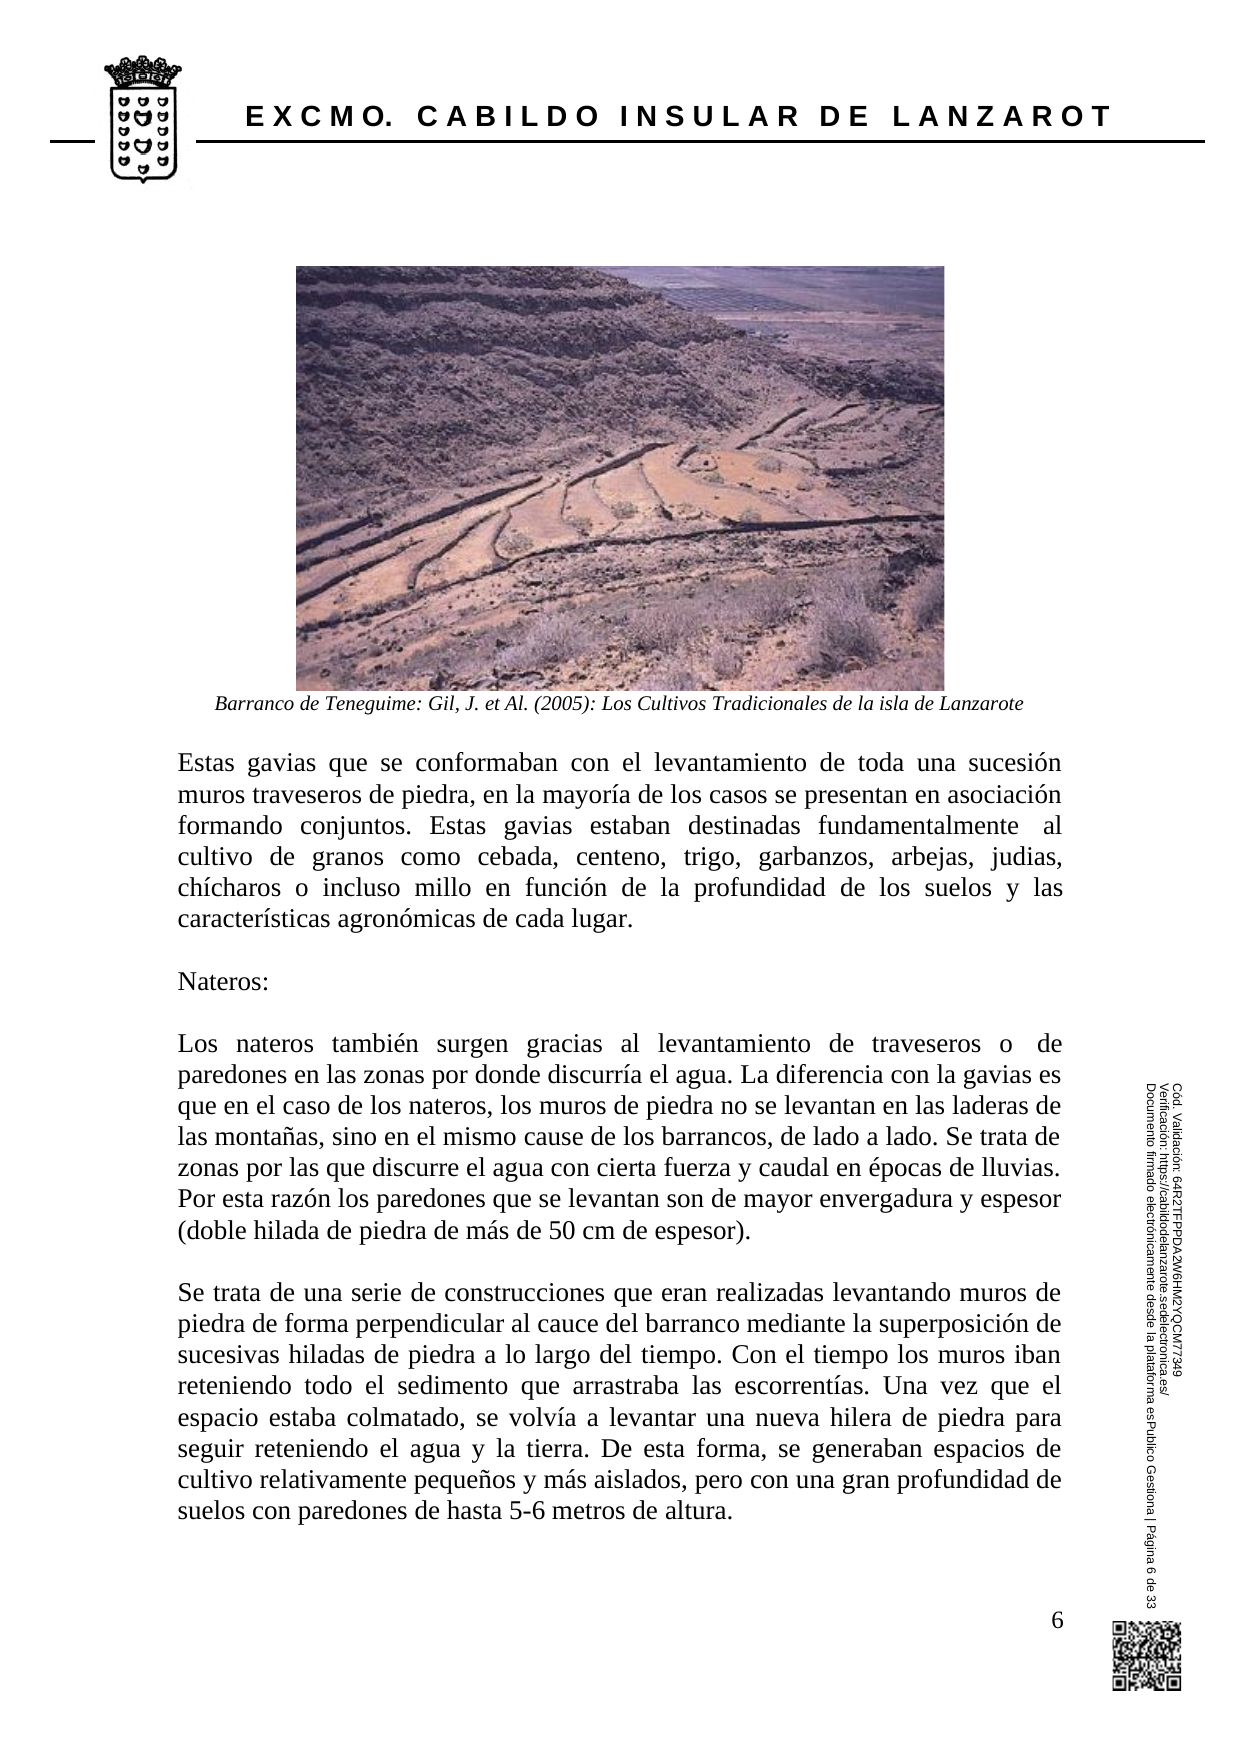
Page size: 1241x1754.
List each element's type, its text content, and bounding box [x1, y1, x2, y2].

text Se trata de una serie de construcciones que eran realizadas levantando muros de piedra de forma perpendicular al cauce del barranco mediante la superposición de sucesivas hiladas de piedra a lo largo del tiempo. Con el tiempo los muros iban reteniendo todo el sedimento que arrastraba las escorrentías. Una vez que el espacio estaba colmatado, se volvía a levantar una nueva hilera de piedra para seguir reteniendo el agua y la tierra. De esta forma, se generaban espacios de cultivo relativamente pequeños y más aislados, pero con una gran profundidad de suelos con paredones de hasta 5-6 metros de altura. [177, 1276, 1063, 1525]
picture [296, 266, 945, 691]
text Cód. Validación: 64R2TFPPDA2W6HM2YQCM77349 [1171, 1083, 1184, 1611]
text Verificación: https://cabildodelanzarote.sedelectronica.es/ [1158, 1083, 1171, 1611]
text 6 [158, 1606, 1063, 1634]
picture [1112, 1621, 1182, 1691]
text Documento firmado electrónicamente desde la plataforma esPublico Gestiona | Página 6 de 33 [1145, 1083, 1158, 1611]
text Nateros: [177, 964, 1192, 996]
text Los nateros también surgen gracias al levantamiento de traveseros o de paredones en las zonas por donde discurría el agua. La diferencia con la gavias es que en el caso de los nateros, los muros de piedra no se levantan en las laderas de las montañas, sino en el mismo cause de los barrancos, de lado a lado. Se trata de zonas por las que discurre el agua con cierta fuerza y caudal en épocas de lluvias. Por esta razón los paredones que se levantan son de mayor envergadura y espesor (doble hilada de piedra de más de 50 cm de espesor). [177, 1027, 1062, 1245]
text Estas gavias que se conformaban con el levantamiento de toda una sucesión muros traveseros de piedra, en la mayoría de los casos se presentan en asociación formando conjuntos. Estas gavias estaban destinadas fundamentalmente al cultivo de granos como cebada, centeno, trigo, garbanzos, arbejas, judias, chícharos o incluso millo en función de la profundidad de los suelos y las características agronómicas de cada lugar. [177, 747, 1063, 933]
text Barranco de Teneguime: Gil, J. et Al. (2005): Los Cultivos Tradicionales de la isla de Lanzarote [214, 691, 1192, 715]
picture [95, 39, 196, 193]
